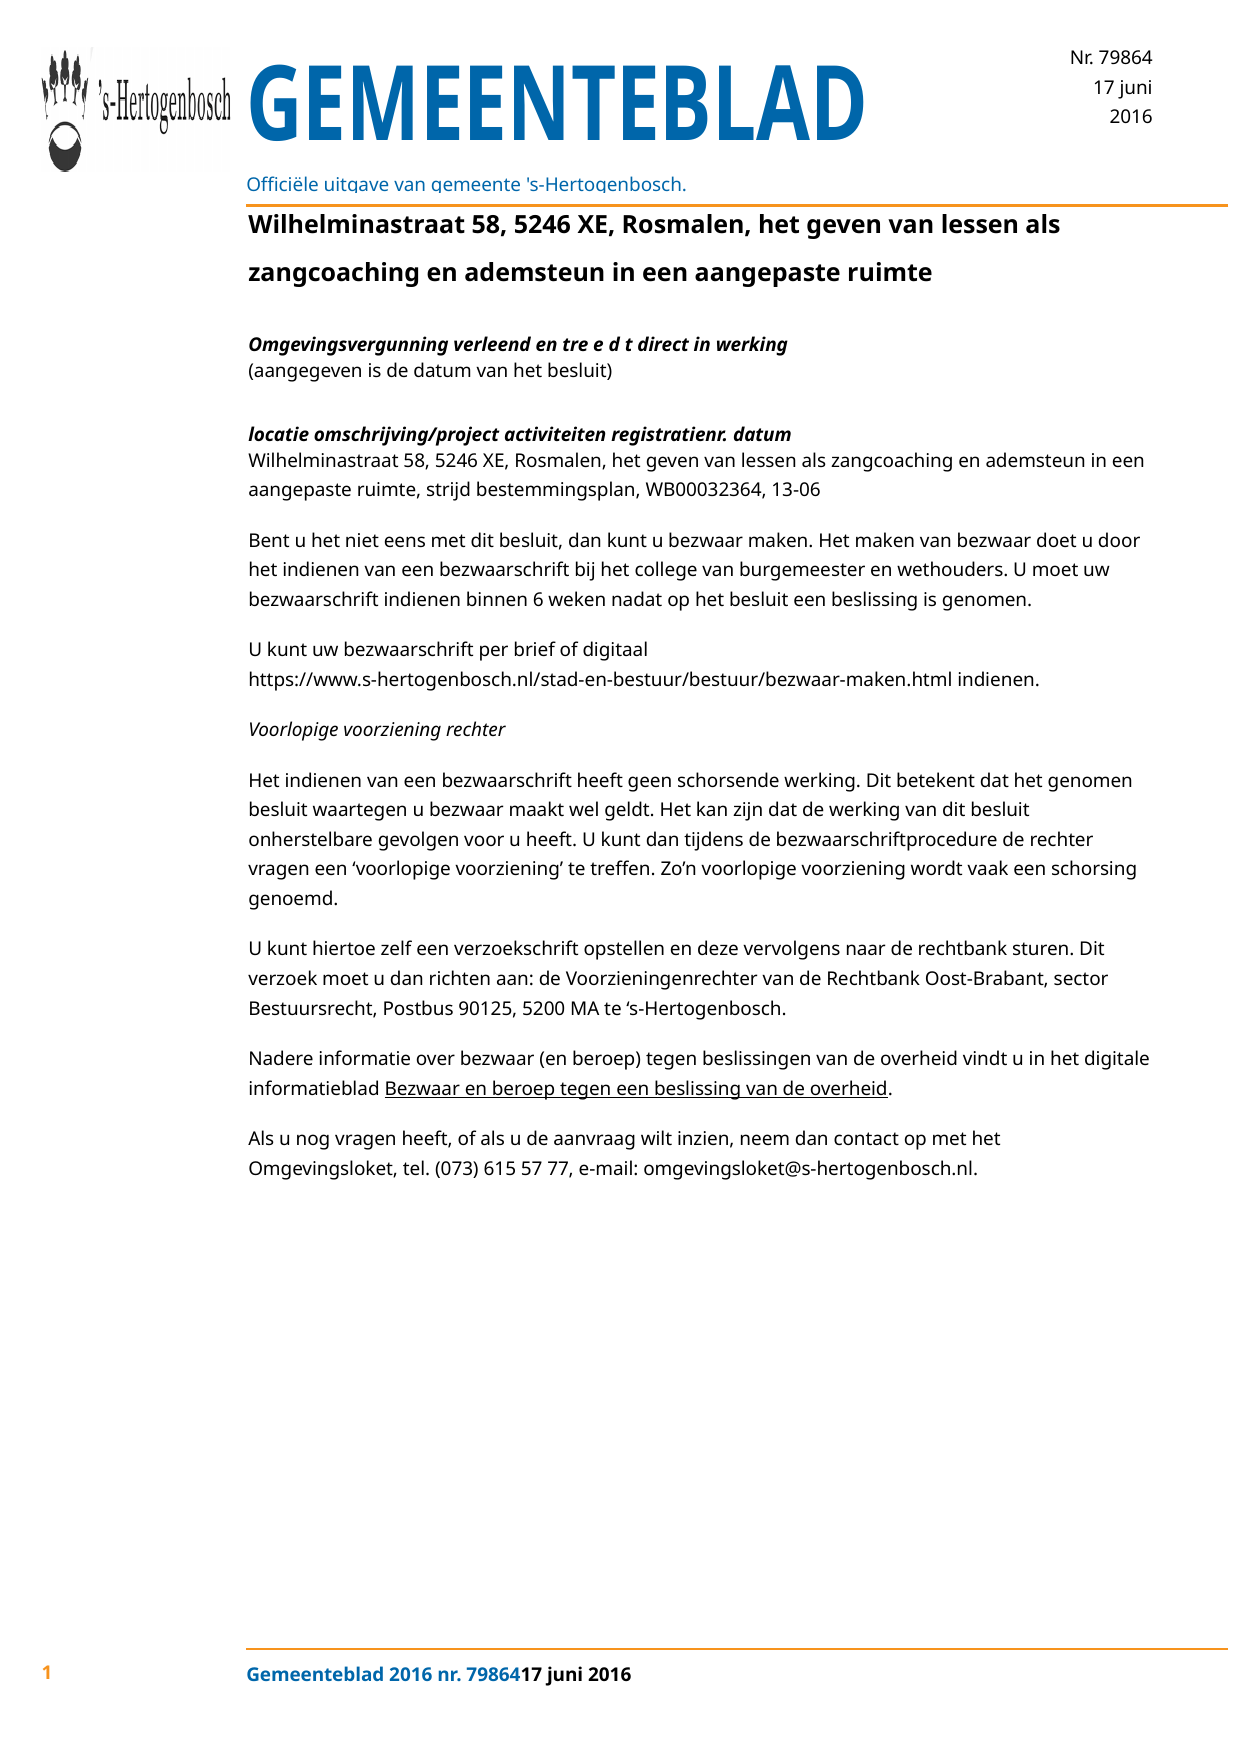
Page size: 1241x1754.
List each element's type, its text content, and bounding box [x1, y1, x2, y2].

text U kunt uw bezwaarschrift per brief of digitaal https://www.s-hertogenbosch.nl/stad-en-bestuur/bestuur/bezwaar-maken.html indienen. [248, 636, 1152, 692]
text Omgevingsvergunning verleend en tre e d t direct in werking [248, 331, 1152, 357]
text Nadere informatie over bezwaar (en beroep) tegen beslissingen van de overheid vindt u in het digitale informatieblad Bezwaar en beroep tegen een beslissing van de overheid. [248, 1045, 1152, 1101]
text Het indienen van een bezwaarschrift heeft geen schorsende werking. Dit betekent dat het genomen besluit waartegen u bezwaar maakt wel geldt. Het kan zijn dat de werking van dit besluit onherstelbare gevolgen voor u heeft. U kunt dan tijdens de bezwaarschriftprocedure de rechter vragen een ‘voorlopige voorziening’ te treffen. Zo’n voorlopige voorziening wordt vaak een schorsing genoemd. [248, 767, 1152, 911]
text Wilhelminastraat 58, 5246 XE, Rosmalen, het geven van lessen als zangcoaching en ademsteun in een aangepaste ruimte [248, 207, 1152, 288]
text Voorlopige voorziening rechter [248, 716, 1152, 742]
text (aangegeven is de datum van het besluit) [248, 357, 1152, 383]
text Als u nog vragen heeft, of als u de aanvraag wilt inzien, neem dan contact op met het Omgevingsloket, tel. (073) 615 57 77, e-mail: omgevingsloket@s-hertogenbosch.nl. [248, 1125, 1152, 1181]
text locatie omschrijving/project activiteiten registratienr. datum [248, 421, 1152, 447]
picture [41, 47, 231, 172]
text Bent u het niet eens met dit besluit, dan kunt u bezwaar maken. Het maken van bezwaar doet u door het indienen van een bezwaarschrift bij het college van burgemeester en wethouders. U moet uw bezwaarschrift indienen binnen 6 weken nadat op het besluit een beslissing is genomen. [248, 527, 1152, 612]
text U kunt hiertoe zelf een verzoekschrift opstellen en deze vervolgens naar de rechtbank sturen. Dit verzoek moet u dan richten aan: de Voorzieningenrechter van de Rechtbank Oost-Brabant, sector Bestuursrecht, Postbus 90125, 5200 MA te ‘s-Hertogenbosch. [248, 936, 1152, 1021]
text Wilhelminastraat 58, 5246 XE, Rosmalen, het geven van lessen als zangcoaching en ademsteun in een aangepaste ruimte, strijd bestemmingsplan, WB00032364, 13-06 [248, 447, 1152, 502]
